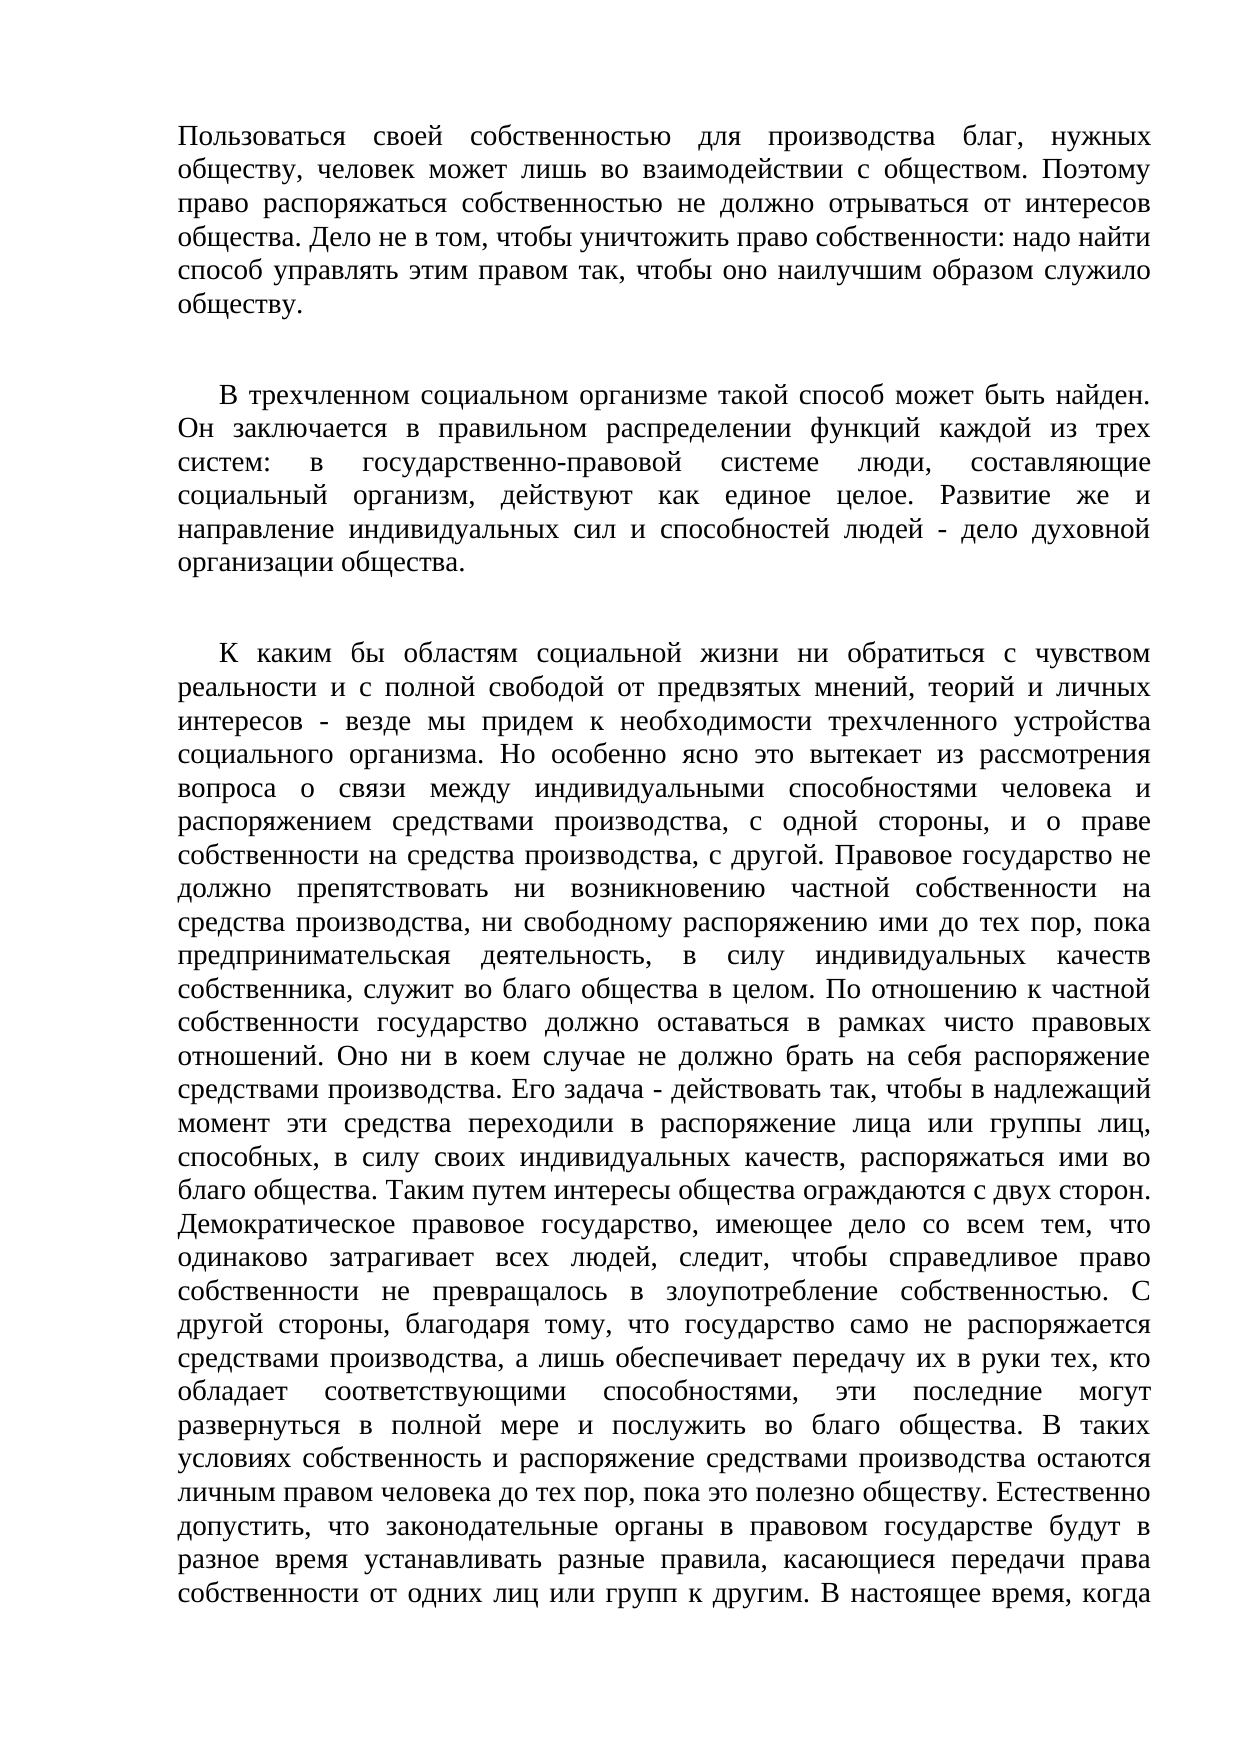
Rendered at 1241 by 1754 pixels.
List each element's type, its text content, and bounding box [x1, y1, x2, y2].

text К каким бы областям социальной жизни ни обратиться с чувством реальности и с полной свободой от предвзятых мнений, теорий и личных интересов - везде мы придем к необходимости трехчленного устройства социального организма. Но особенно ясно это вытекает из рассмотрения вопроса о связи между индивидуальными способностями человека и распоряжением средствами производства, с одной стороны, и о праве собственности на средства производства, с другой. Правовое государство не должно препятствовать ни возникновению частной собственности на средства производства, ни свободному распоряжению ими до тех пор, пока предпринимательская деятельность, в силу индивидуальных качеств собственника, служит во благо общества в целом. По отношению к частной собственности государство должно оставаться в рамках чисто правовых отношений. Оно ни в коем случае не должно брать на себя распоряжение средствами производства. Его задача - действовать так, чтобы в надлежащий момент эти средства переходили в распоряжение лица или группы лиц, способных, в силу своих индивидуальных качеств, распоряжаться ими во благо общества. Таким путем интересы общества ограждаются с двух сторон. Демократическое правовое государство, имеющее дело со всем тем, что одинаково затрагивает всех людей, следит, чтобы справедливое право собственности не превращалось в злоупотребление собственностью. С другой стороны, благодаря тому, что государство само не распоряжается средствами производства, а лишь обеспечивает передачу их в руки тех, кто обладает соответствующими способностями, эти последние могут развернуться в полной мере и послужить во благо общества. В таких условиях собственность и распоряжение средствами производства остаются личным правом человека до тех пор, пока это полезно обществу. Естественно допустить, что законодательные органы в правовом государстве будут в разное время устанавливать разные правила, касающиеся передачи права собственности от одних лиц или групп к другим. В настоящее время, когда [177, 636, 1152, 1608]
text В трехчленном социальном организме такой способ может быть найден. Он заключается в правильном распределении функций каждой из трех систем: в государственно-правовой системе люди, составляющие социальный организм, действуют как единое целое. Развитие же и направление индивидуальных сил и способностей людей - дело духовной организации общества. [177, 377, 1152, 578]
text Пользоваться своей собственностью для производства благ, нужных обществу, человек может лишь во взаимодействии с обществом. Поэтому право распоряжаться собственностью не должно отрываться от интересов общества. Дело не в том, чтобы уничтожить право собственности: надо найти способ управлять этим правом так, чтобы оно наилучшим образом служило обществу. [177, 118, 1152, 319]
